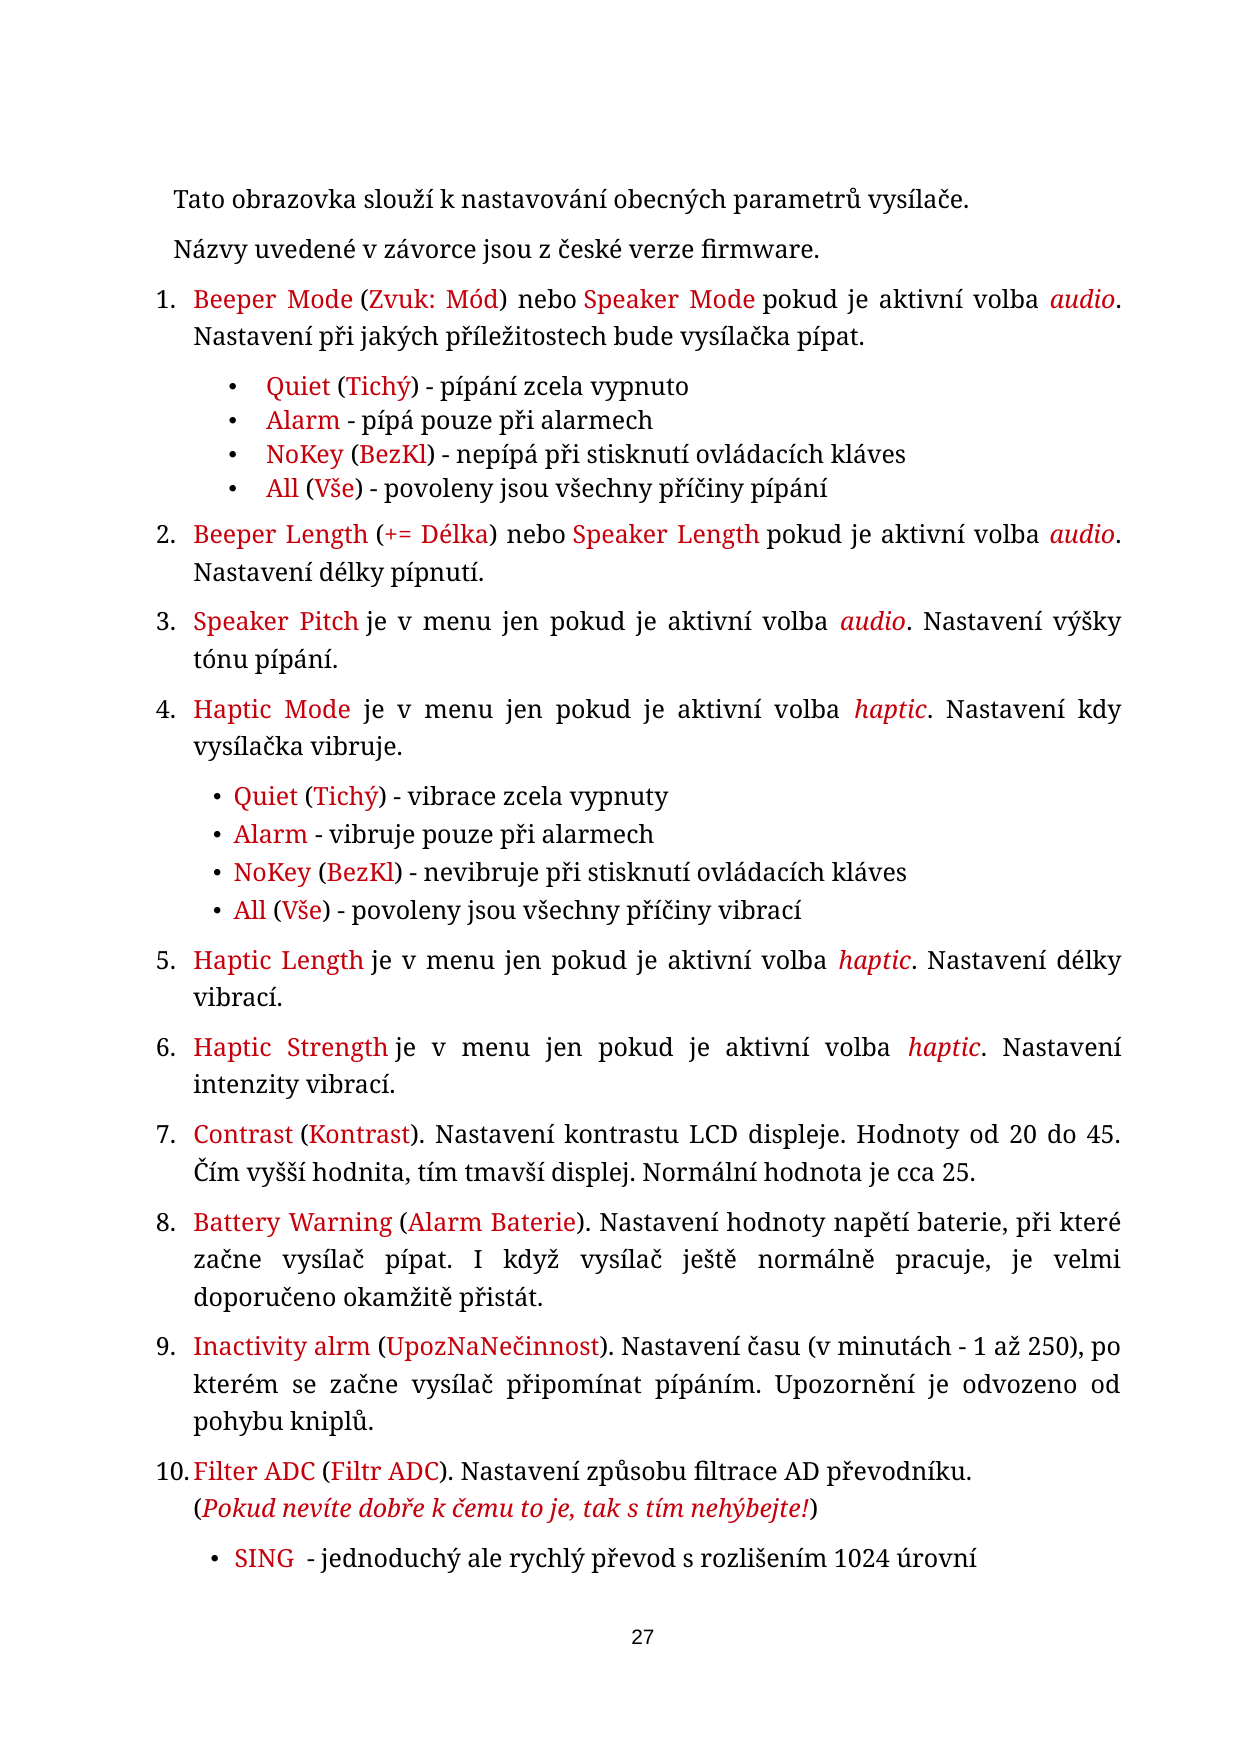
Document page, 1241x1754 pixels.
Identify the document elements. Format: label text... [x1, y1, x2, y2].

text Tato obrazovka slouží k nastavování obecných parametrů vysílače. [118, 182, 1122, 216]
list Speaker Pitch je v menu jen pokud je aktivní volba audio. Nastavení výšky tónu pí­pání. [156, 604, 1122, 676]
text Názvy uvedené v závorce jsou z české verze firmware. [118, 232, 1122, 266]
list Beeper Mode (Zvuk: Mód) nebo Speaker Mode pokud je aktivní volba audio. Nasta­vení při jakých příležitostech bude vysílačka pípat. [156, 281, 1122, 353]
list All (Vše) - povoleny jsou všechny příčiny pípání [228, 471, 1122, 505]
list Haptic Strength je v menu jen pokud je aktivní volba haptic. Nastavení intenzity vibrací. [156, 1030, 1122, 1101]
list Alarm - vibruje pouze při alarmech [213, 817, 1122, 851]
list NoKey (BezKl) - nepípá při stisknutí ovládacích kláves [228, 437, 1122, 471]
list All (Vše) - povoleny jsou všechny příčiny vibrací [213, 893, 1122, 927]
list Alarm - pípá pouze při alarmech [228, 403, 1122, 437]
list Beeper Length (+= Délka) nebo Speaker Length pokud je aktivní volba audio. Na­stavení délky pípnutí. [156, 517, 1122, 588]
list Quiet (Tichý) - pípání zcela vypnuto [228, 369, 1122, 403]
list Inactivity alrm (UpozNaNečinnost). Nastavení času (v minutách - 1 až 250), po kte­rém se začne vysílač připomínat pípáním. Upozornění je odvozeno od pohybu kniplů. [156, 1329, 1122, 1438]
list NoKey (BezKl) - nevibruje při stisknutí ovládacích kláves [213, 855, 1122, 889]
list Quiet (Tichý) - vibrace zcela vypnuty [213, 779, 1122, 813]
list Filter ADC (Filtr ADC). Nastavení způsobu filtrace AD převodníku. (Pokud nevíte dobře k čemu to je, tak s tím nehýbejte!) [156, 1454, 1122, 1525]
list Haptic Length je v menu jen pokud je aktivní volba haptic. Nastavení délky vibrací. [156, 942, 1122, 1014]
list SING - jednoduchý ale rychlý převod s rozlišením 1024 úrovní [210, 1541, 1122, 1575]
list Contrast (Kontrast). Nastavení kontrastu LCD displeje. Hodnoty od 20 do 45. Čím vyšší hodnita, tím tmavší displej. Normální hodnota je cca 25. [156, 1117, 1122, 1188]
list Battery Warning (Alarm Baterie). Nastavení hodnoty napětí baterie, při které začne vysílač pípat. I když vysílač ještě normálně pracuje, je velmi doporučeno okamžitě přistát. [156, 1204, 1122, 1313]
list Haptic Mode je v menu jen pokud je aktivní volba haptic. Nastavení kdy vysílačka vibruje. [156, 691, 1122, 763]
